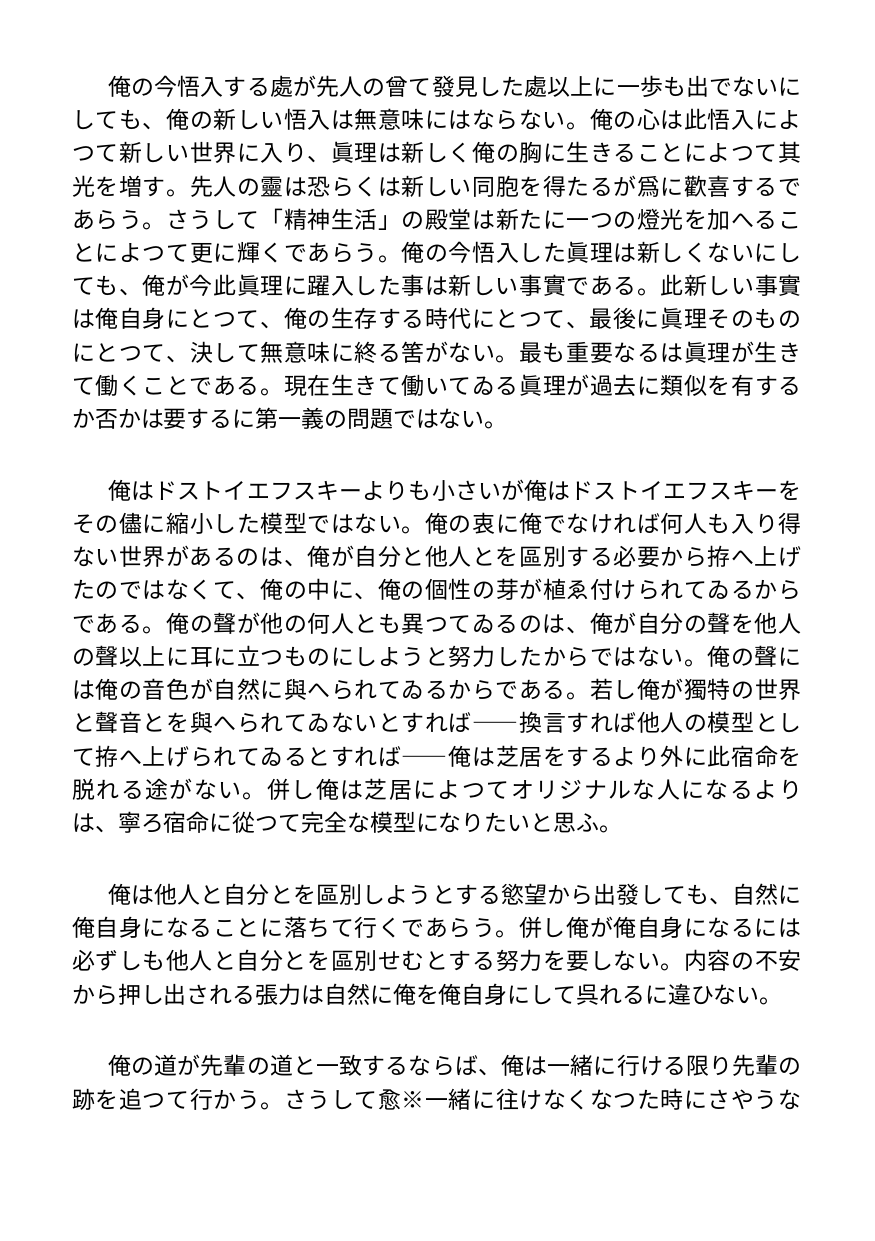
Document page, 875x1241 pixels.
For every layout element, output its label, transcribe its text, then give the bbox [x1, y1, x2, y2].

text 俺の道が先輩の道と一致するならば、俺は一緒に行ける限り先輩の跡を追つて行かう。さうして愈※一緒に往けなくなつた時にさやうな [72, 1048, 802, 1115]
text 俺は他人と自分とを區別しようとする慾望から出發しても、自然に俺自身になることに落ちて行くであらう。併し俺が俺自身になるには必ずしも他人と自分とを區別せむとする努力を要しない。内容の不安から押し出される張力は自然に俺を俺自身にして呉れるに違ひない。 [72, 877, 802, 1010]
text 俺はドストイエフスキーよりも小さいが俺はドストイエフスキーをその儘に縮小した模型ではない。俺の衷に俺でなければ何人も入り得ない世界があるのは、俺が自分と他人とを區別する必要から拵へ上げたのではなくて、俺の中に、俺の個性の芽が植ゑ付けられてゐるからである。俺の聲が他の何人とも異つてゐるのは、俺が自分の聲を他人の聲以上に耳に立つものにしようと努力したからではない。俺の聲には俺の音色が自然に與へられてゐるからである。若し俺が獨特の世界と聲音とを與へられてゐないとすれば――換言すれば他人の模型として拵へ上げられてゐるとすれば――俺は芝居をするより外に此宿命を脱れる途がない。併し俺は芝居によつてオリジナルな人になるよりは、寧ろ宿命に從つて完全な模型になりたいと思ふ。 [72, 473, 802, 838]
text 俺の今悟入する處が先人の曾て發見した處以上に一歩も出でないにしても、俺の新しい悟入は無意味にはならない。俺の心は此悟入によつて新しい世界に入り、眞理は新しく俺の胸に生きることによつて其光を増す。先人の靈は恐らくは新しい同胞を得たるが爲に歡喜するであらう。さうして「精神生活」の殿堂は新たに一つの燈光を加へることによつて更に輝くであらう。俺の今悟入した眞理は新しくないにしても、俺が今此眞理に躍入した事は新しい事實である。此新しい事實は俺自身にとつて、俺の生存する時代にとつて、最後に眞理そのものにとつて、決して無意味に終る筈がない。最も重要なるは眞理が生きて働くことである。現在生きて働いてゐる眞理が過去に類似を有するか否かは要するに第一義の問題ではない。 [72, 69, 802, 434]
